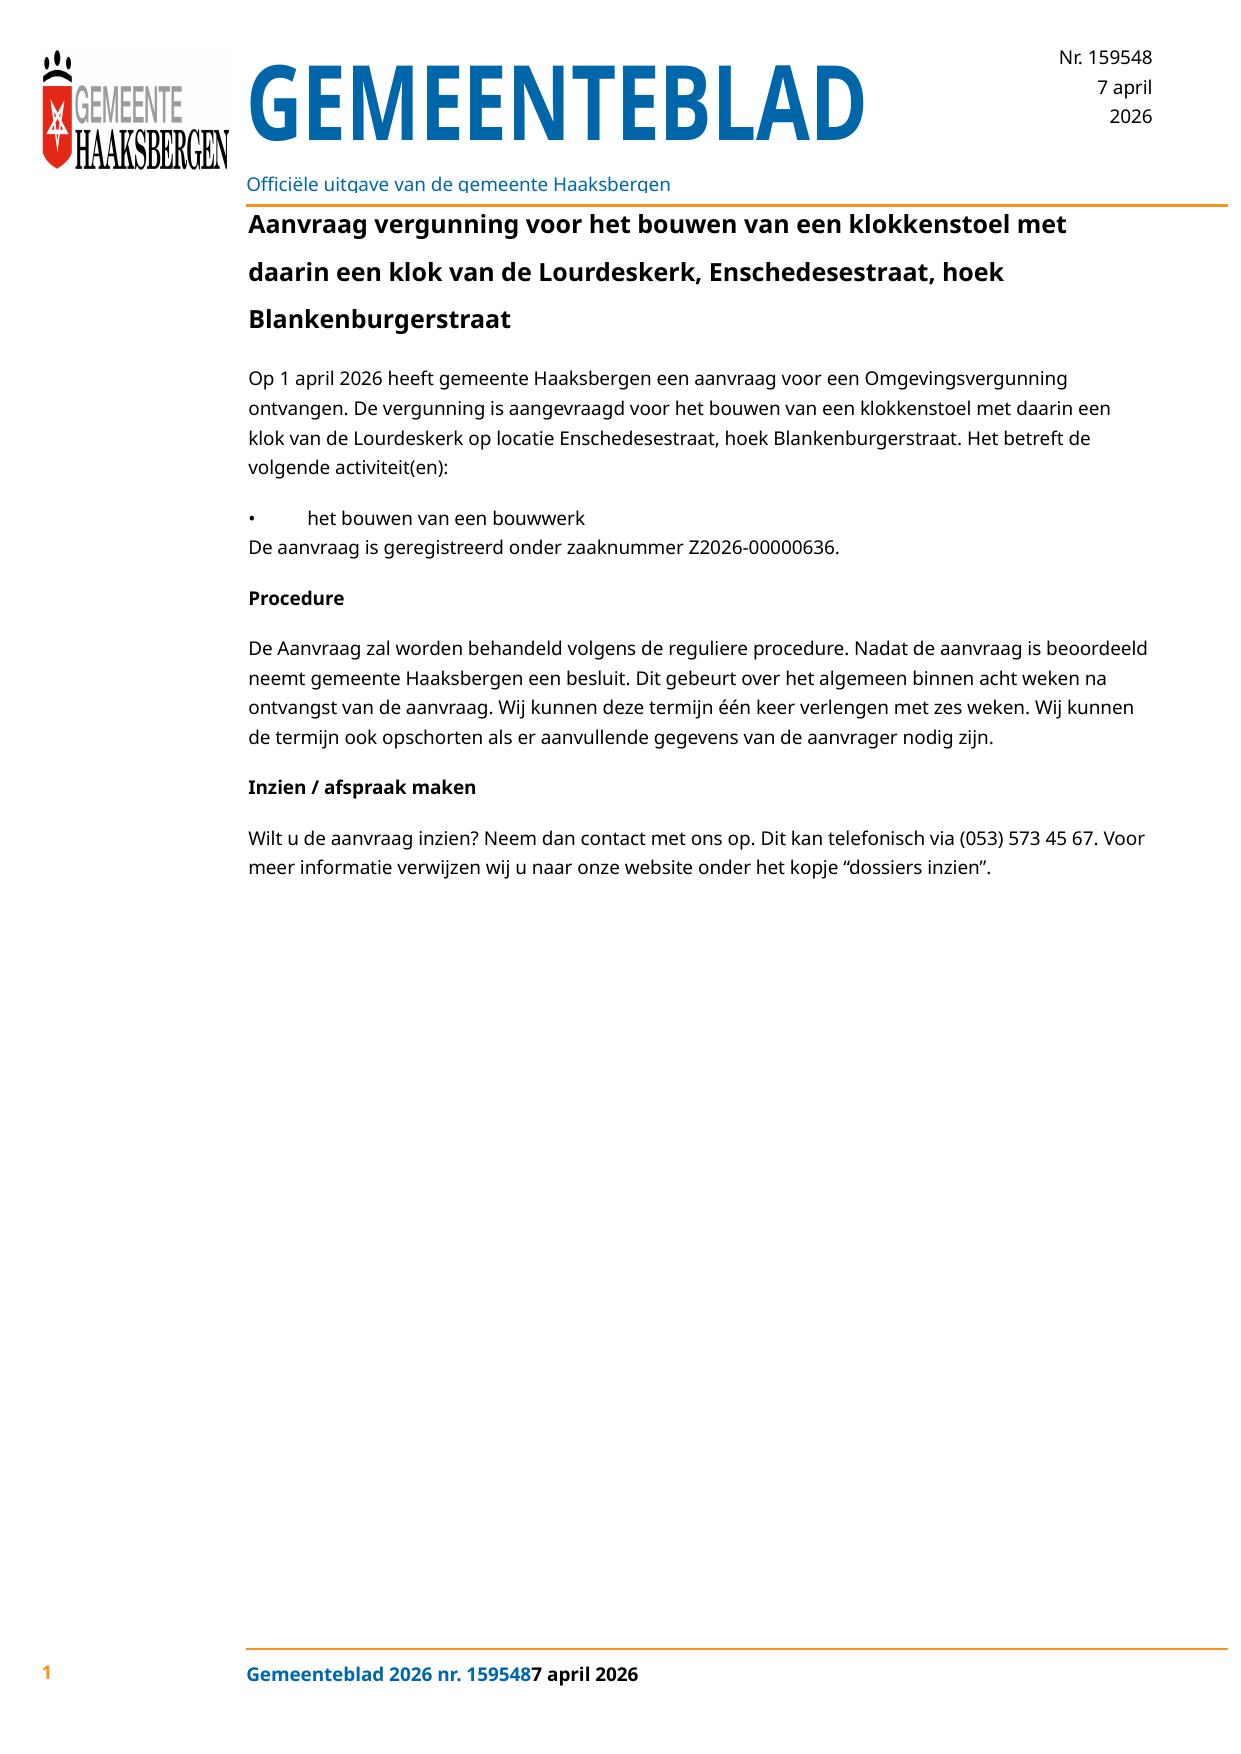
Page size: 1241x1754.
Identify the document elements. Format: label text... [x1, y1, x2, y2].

picture [41, 47, 231, 172]
text Procedure [248, 585, 1152, 610]
text De Aanvraag zal worden behandeld volgens de reguliere procedure. Nadat de aanvraag is beoordeeld neemt gemeente Haaksbergen een besluit. Dit gebeurt over het algemeen binnen acht weken na ontvangst van de aanvraag. Wij kunnen deze termijn één keer verlengen met zes weken. Wij kunnen de termijn ook opschorten als er aanvullende gegevens van de aanvrager nodig zijn. [248, 635, 1152, 749]
text De aanvraag is geregistreerd onder zaaknummer Z2026-00000636. [248, 534, 1152, 560]
list het bouwen van een bouwwerk [248, 505, 1152, 530]
text Op 1 april 2026 heeft gemeente Haaksbergen een aanvraag voor een Omgevingsvergunning ontvangen. De vergunning is aangevraagd voor het bouwen van een klokkenstoel met daarin een klok van de Lourdeskerk op locatie Enschedesestraat, hoek Blankenburgerstraat. Het betreft de volgende activiteit(en): [248, 366, 1152, 480]
text Wilt u de aanvraag inzien? Neem dan contact met ons op. Dit kan telefonisch via (053) 573 45 67. Voor meer informatie verwijzen wij u naar onze website onder het kopje “dossiers inzien”. [248, 825, 1152, 880]
text Aanvraag vergunning voor het bouwen van een klokkenstoel met daarin een klok van de Lourdeskerk, Enschedesestraat, hoek Blankenburgerstraat [248, 207, 1152, 336]
text Inzien / afspraak maken [248, 774, 1152, 800]
